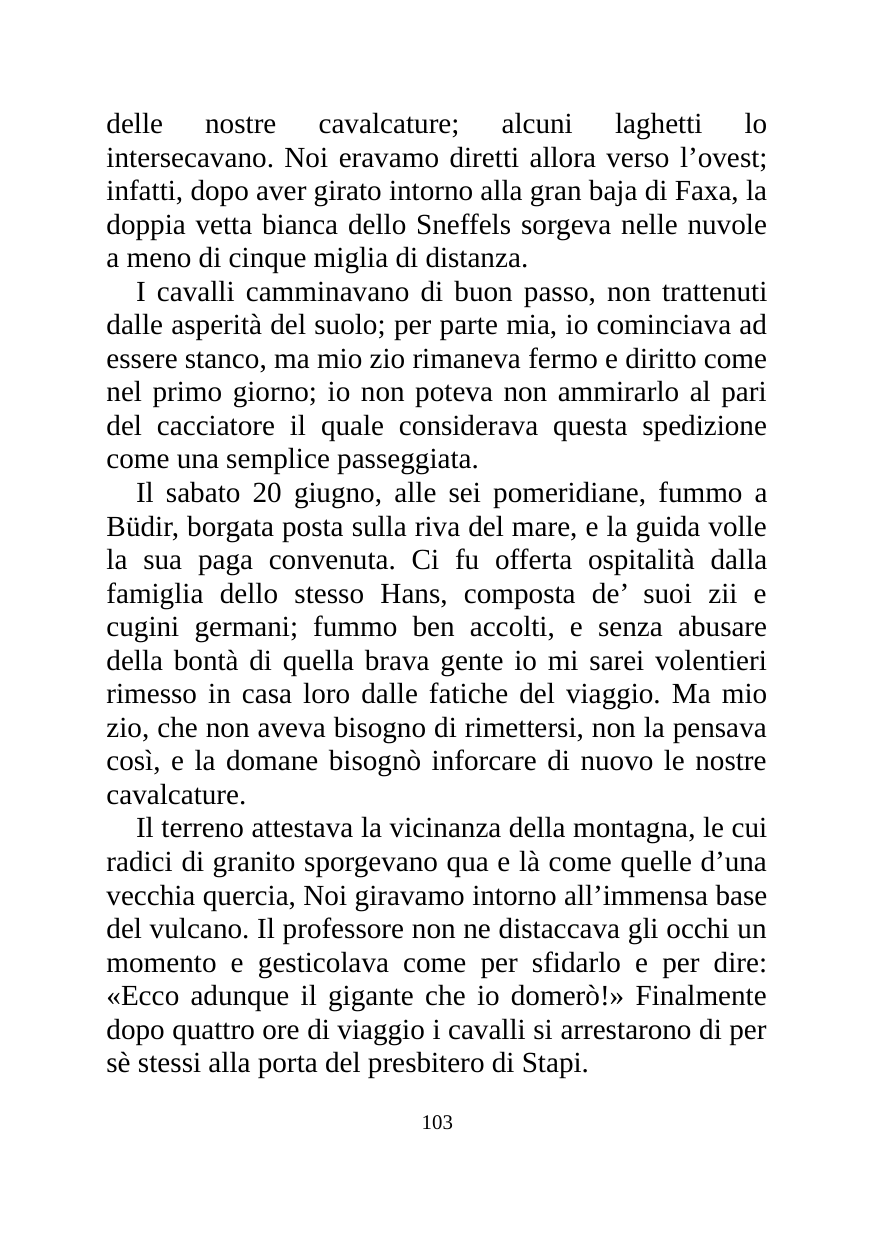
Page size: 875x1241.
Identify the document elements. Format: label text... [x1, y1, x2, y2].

text Il terreno attestava la vicinanza della montagna, le cui radici di granito sporgevano qua e là come quelle d’una vecchia quercia, Noi giravamo intorno all’immensa base del vulcano. Il professore non ne distaccava gli occhi un momento e gesticolava come per sfidarlo e per dire: «Ecco adunque il gigante che io domerò!» Finalmente dopo quattro ore di viaggio i cavalli si arrestarono di per sè stessi alla porta del presbitero di Stapi. [106, 811, 768, 1079]
text delle nostre cavalcature; alcuni laghetti lo intersecavano. Noi eravamo diretti allora verso l’ovest; infatti, dopo aver girato intorno alla gran baja di Faxa, la doppia vetta bianca dello Sneffels sorgeva nelle nuvole a meno di cinque miglia di distanza. [106, 106, 768, 274]
text I cavalli camminavano di buon passo, non trattenuti dalle asperità del suolo; per parte mia, io cominciava ad essere stanco, ma mio zio rimaneva fermo e diritto come nel primo giorno; io non poteva non ammirarlo al pari del cacciatore il quale considerava questa spedizione come una semplice passeggiata. [106, 274, 768, 475]
text Il sabato 20 giugno, alle sei pomeridiane, fummo a Büdir, borgata posta sulla riva del mare, e la guida volle la sua paga convenuta. Ci fu offerta ospitalità dalla famiglia dello stesso Hans, composta de’ suoi zii e cugini germani; fummo ben accolti, e senza abusare della bontà di quella brava gente io mi sarei volentieri rimesso in casa loro dalle fatiche del viaggio. Ma mio zio, che non aveva bisogno di rimettersi, non la pensava così, e la domane bisognò inforcare di nuovo le nostre cavalcature. [106, 475, 768, 811]
